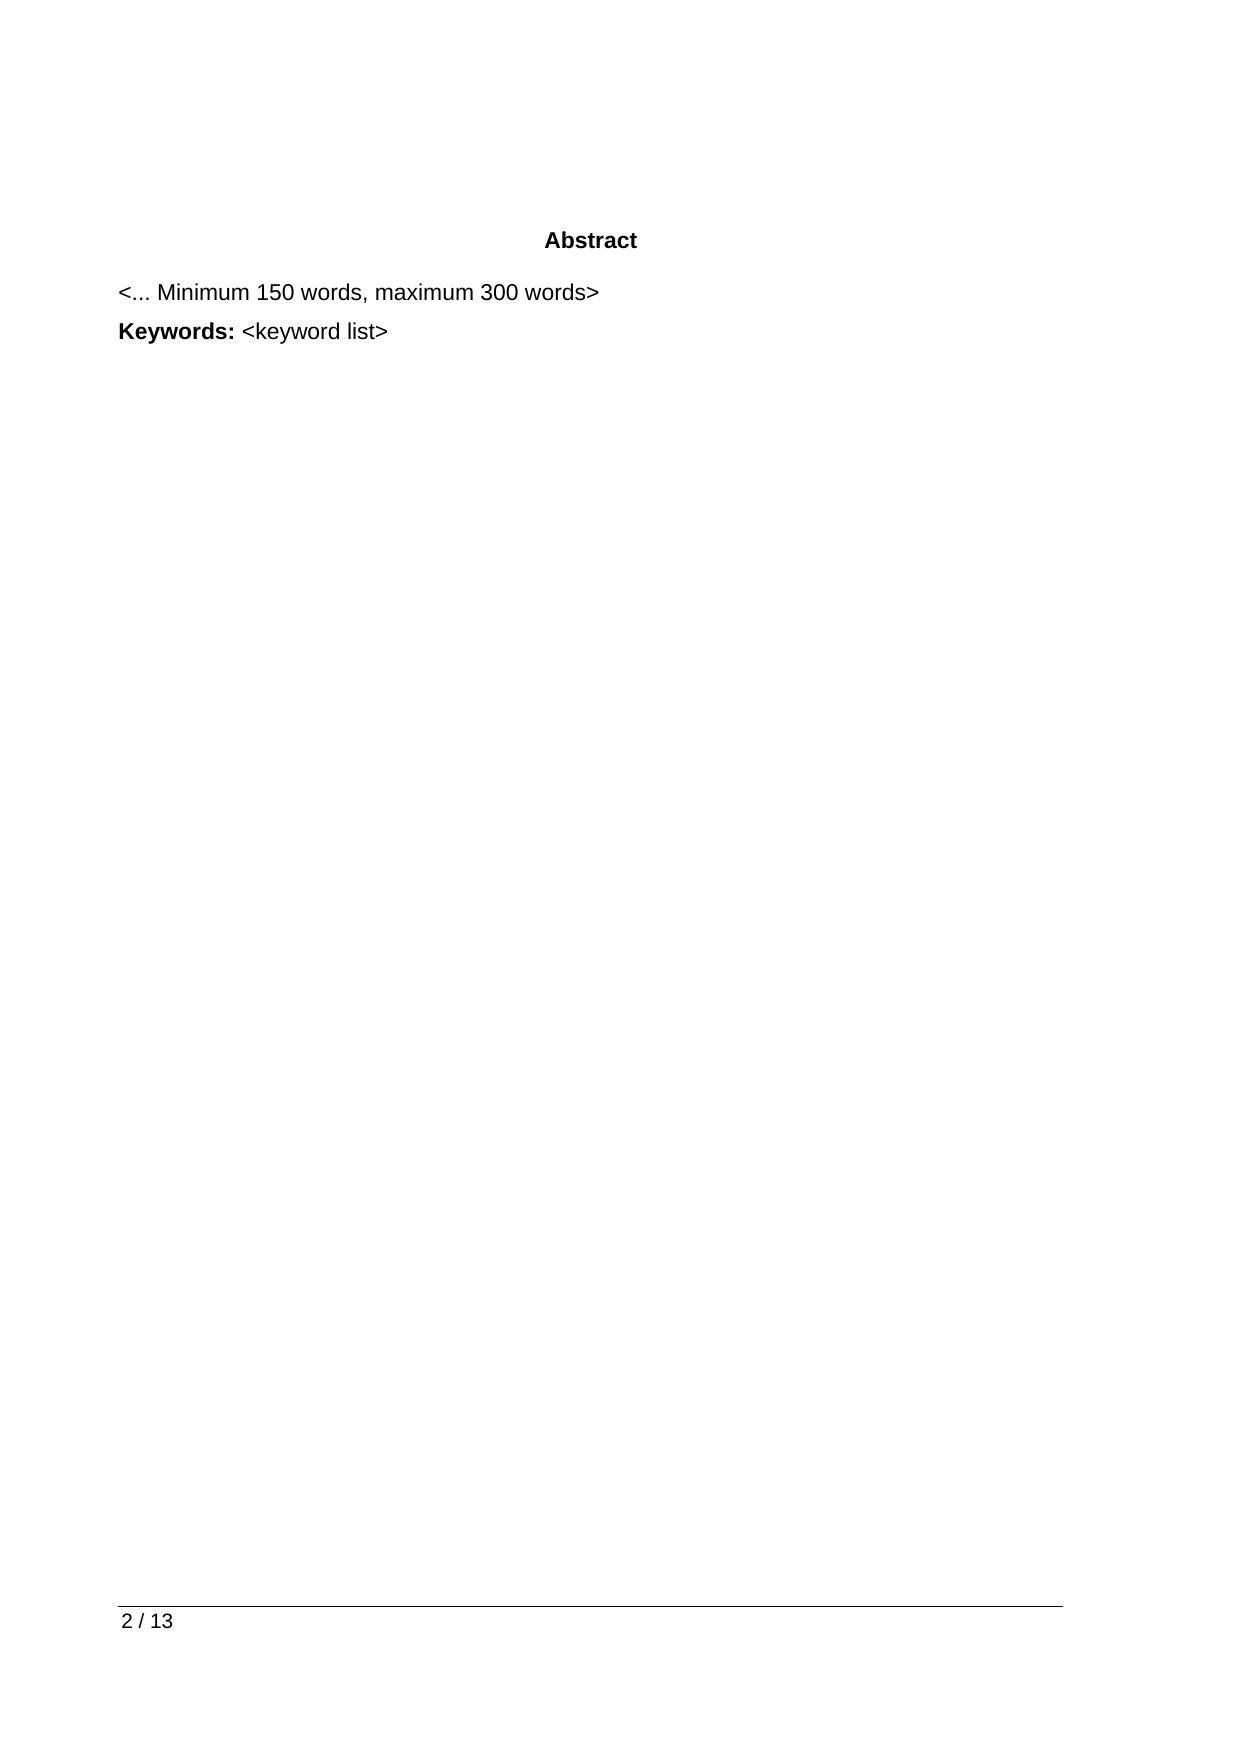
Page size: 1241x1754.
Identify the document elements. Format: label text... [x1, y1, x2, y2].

text Keywords: <keyword list> [118, 318, 1063, 344]
text Abstract [118, 227, 1063, 254]
text <... Minimum 150 words, maximum 300 words> [118, 278, 1063, 305]
